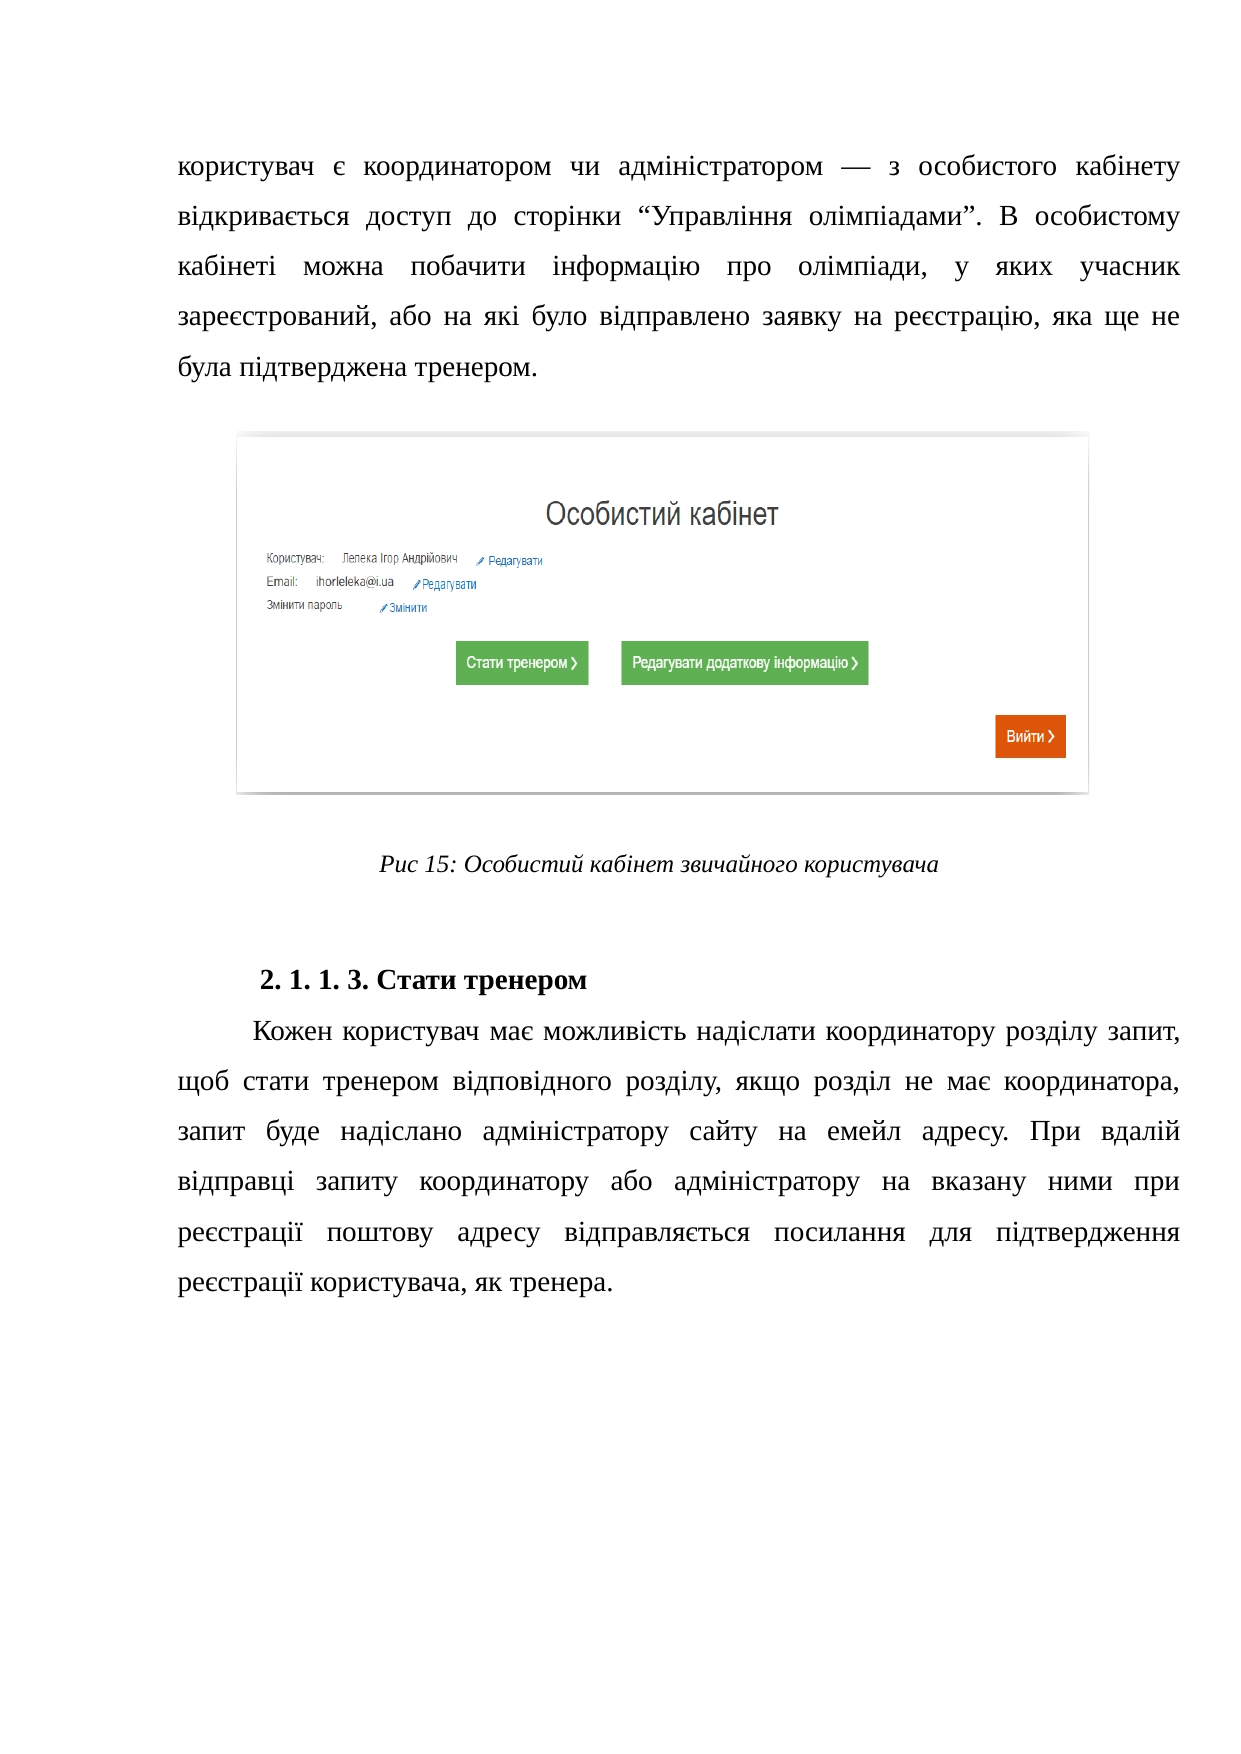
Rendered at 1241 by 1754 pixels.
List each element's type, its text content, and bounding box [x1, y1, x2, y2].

subtitle 2. 1. 1. 3. Стати тренером [177, 962, 1181, 996]
text Рис 15: Особистий кабінет звичайного користувача [170, 849, 1150, 877]
text користувач є координатором чи адміністратором — з особистого кабінету відкривається доступ до сторінки “Управління олімпіадами”. В особистому кабінеті можна побачити інформацію про олімпіади, у яких учасник зареєстрований, або на які було відправлено заявку на реєстрацію, яка ще не була підтверджена тренером. [177, 148, 1181, 382]
text Кожен користувач має можливість надіслати координатору розділу запит, щоб стати тренером відповідного розділу, якщо розділ не має координатора, запит буде надіслано адміністратору сайту на емейл адресу. При вдалій відправці запиту координатору або адміністратору на вказану ними при реєстрації поштову адресу відправляється посилання для підтвердження реєстрації користувача, як тренера. [177, 1013, 1181, 1298]
picture [236, 431, 1090, 795]
